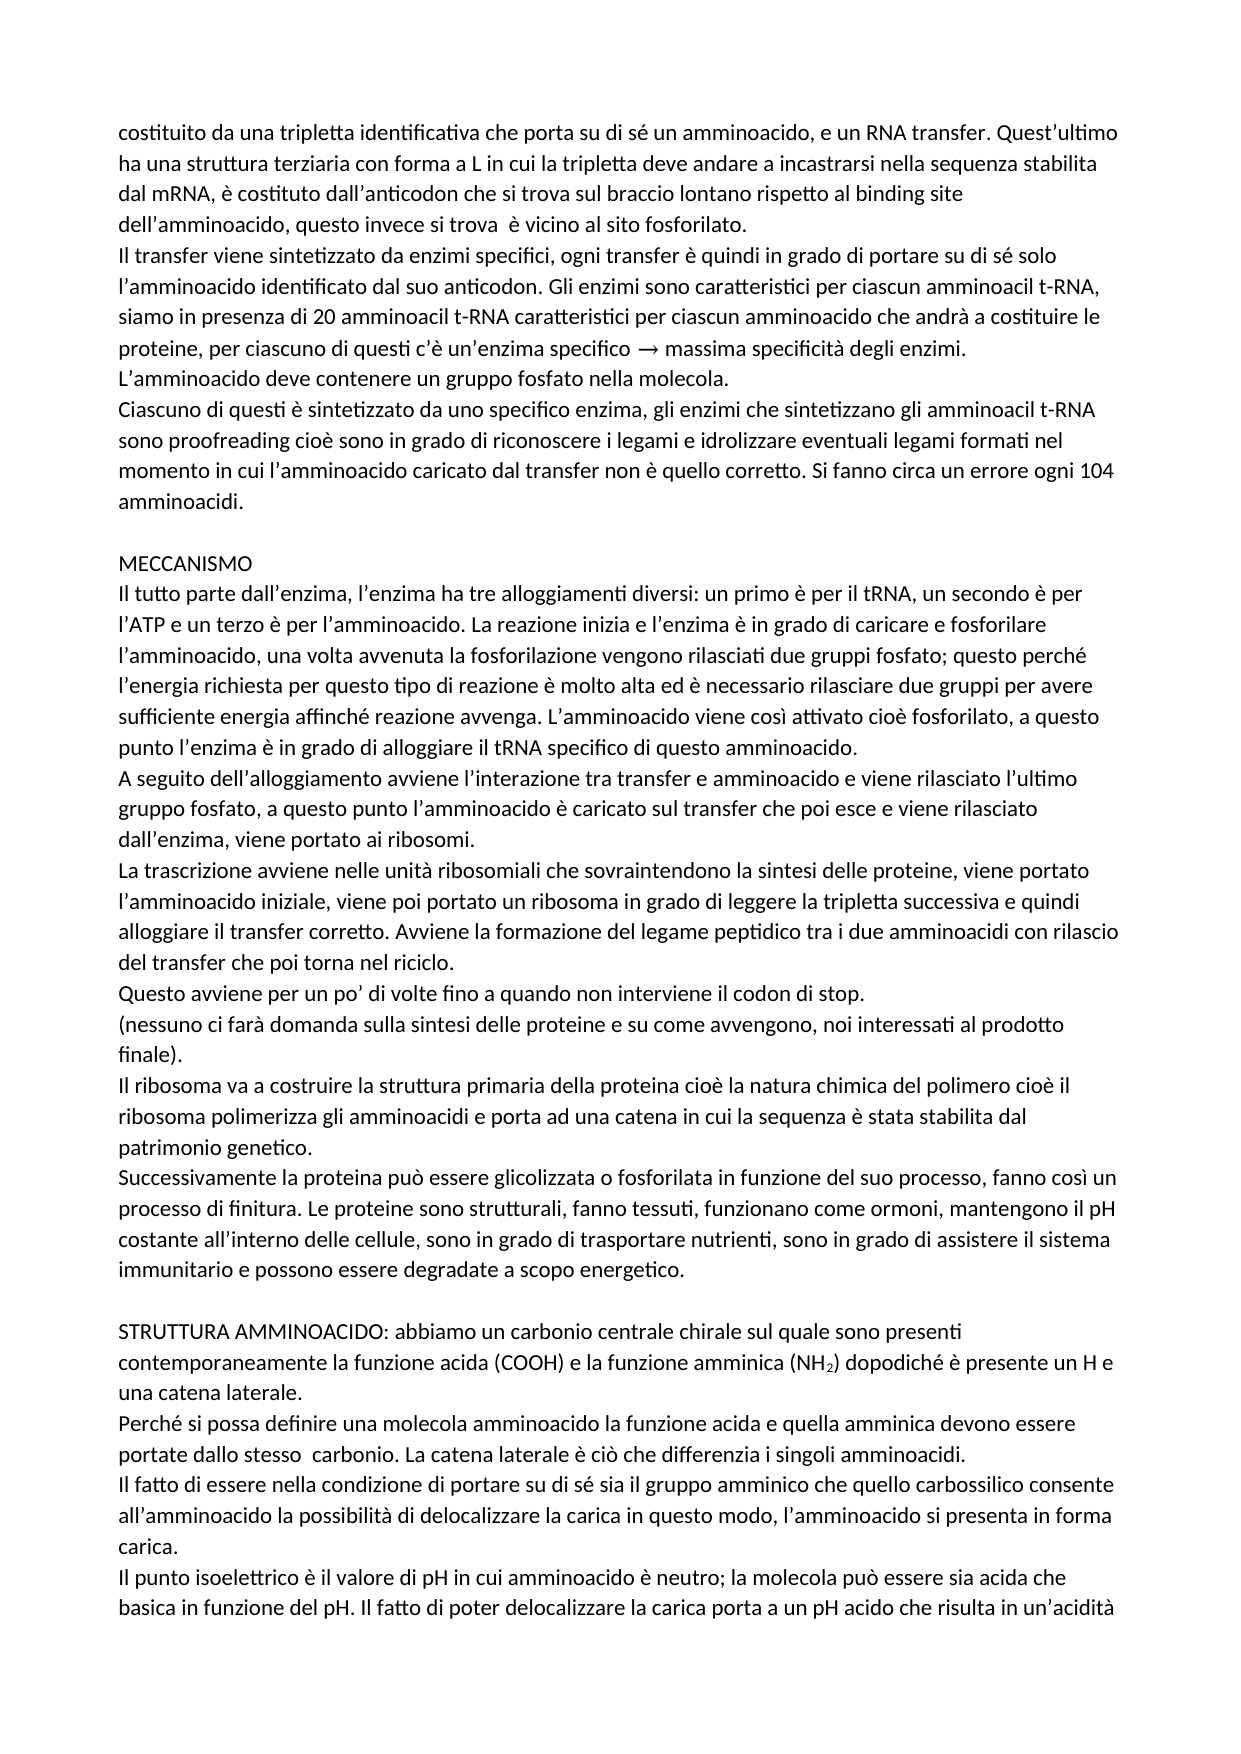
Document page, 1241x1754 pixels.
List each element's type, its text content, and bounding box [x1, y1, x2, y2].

text Il fatto di essere nella condizione di portare su di sé sia il gruppo amminico che quello carbossilico consente all’amminoacido la possibilità di delocalizzare la carica in questo modo, l’amminoacido si presenta in forma carica. Il punto isoelettrico è il valore di pH in cui amminoacido è neutro; la molecola può essere sia acida che basica in funzione del pH. Il fatto di poter delocalizzare la carica porta a un pH acido che risulta in un’acidità [118, 1471, 1122, 1622]
text costituito da una tripletta identificativa che porta su di sé un amminoacido, e un RNA transfer. Quest’ultimo ha una struttura terziaria con forma a L in cui la tripletta deve andare a incastrarsi nella sequenza stabilita dal mRNA, è costituto dall’anticodon che si trova sul braccio lontano rispetto al binding site dell’amminoacido, questo invece si trova è vicino al sito fosforilato. Il transfer viene sintetizzato da enzimi specifici, ogni transfer è quindi in grado di portare su di sé solo l’amminoacido identificato dal suo anticodon. Gli enzimi sono caratteristici per ciascun amminoacil t-RNA, siamo in presenza di 20 amminoacil t-RNA caratteristici per ciascun amminoacido che andrà a costituire le proteine, per ciascuno di questi c’è un’enzima specifico → massima specificità degli enzimi. L’amminoacido deve contenere un gruppo fosfato nella molecola. Ciascuno di questi è sintetizzato da uno specifico enzima, gli enzimi che sintetizzano gli amminoacil t-RNA sono proofreading cioè sono in grado di riconoscere i legami e idrolizzare eventuali legami formati nel momento in cui l’amminoacido caricato dal transfer non è quello corretto. Si fanno circa un errore ogni 104 amminoacidi. MECCANISMO Il tutto parte dall’enzima, l’enzima ha tre alloggiamenti diversi: un primo è per il tRNA, un secondo è per l’ATP e un terzo è per l’amminoacido. La reazione inizia e l’enzima è in grado di caricare e fosforilare l’amminoacido, una volta avvenuta la fosforilazione vengono rilasciati due gruppi fosfato; questo perché l’energia richiesta per questo tipo di reazione è molto alta ed è necessario rilasciare due gruppi per avere sufficiente energia affinché reazione avvenga. L’amminoacido viene così attivato cioè fosforilato, a questo punto l’enzima è in grado di alloggiare il tRNA specifico di questo amminoacido. A seguito dell’alloggiamento avviene l’interazione tra transfer e amminoacido e viene rilasciato l’ultimo gruppo fosfato, a questo punto l’amminoacido è caricato sul transfer che poi esce e viene rilasciato dall’enzima, viene portato ai ribosomi. La trascrizione avviene nelle unità ribosomiali che sovraintendono la sintesi delle proteine, viene portato l’amminoacido iniziale, viene poi portato un ribosoma in grado di leggere la tripletta successiva e quindi alloggiare il transfer corretto. Avviene la formazione del legame peptidico tra i due amminoacidi con rilascio del transfer che poi torna nel riciclo. Questo avviene per un po’ di volte fino a quando non interviene il codon di stop. (nessuno ci farà domanda sulla sintesi delle proteine e su come avvengono, noi interessati al prodotto finale). Il ribosoma va a costruire la struttura primaria della proteina cioè la natura chimica del polimero cioè il ribosoma polimerizza gli amminoacidi e porta ad una catena in cui la sequenza è stata stabilita dal patrimonio genetico. Successivamente la proteina può essere glicolizzata o fosforilata in funzione del suo processo, fanno così un processo di finitura. Le proteine sono strutturali, fanno tessuti, funzionano come ormoni, mantengono il pH costante all’interno delle cellule, sono in grado di trasportare nutrienti, sono in grado di assistere il sistema immunitario e possono essere degradate a scopo energetico. STRUTTURA AMMINOACIDO: abbiamo un carbonio centrale chirale sul quale sono presenti contemporaneamente la funzione acida (COOH) e la funzione amminica (NH2) dopodiché è presente un H e una catena laterale. Perché si possa definire una molecola amminoacido la funzione acida e quella amminica devono essere portate dallo stesso carbonio. La catena laterale è ciò che differenzia i singoli amminoacidi. [118, 118, 1122, 1468]
